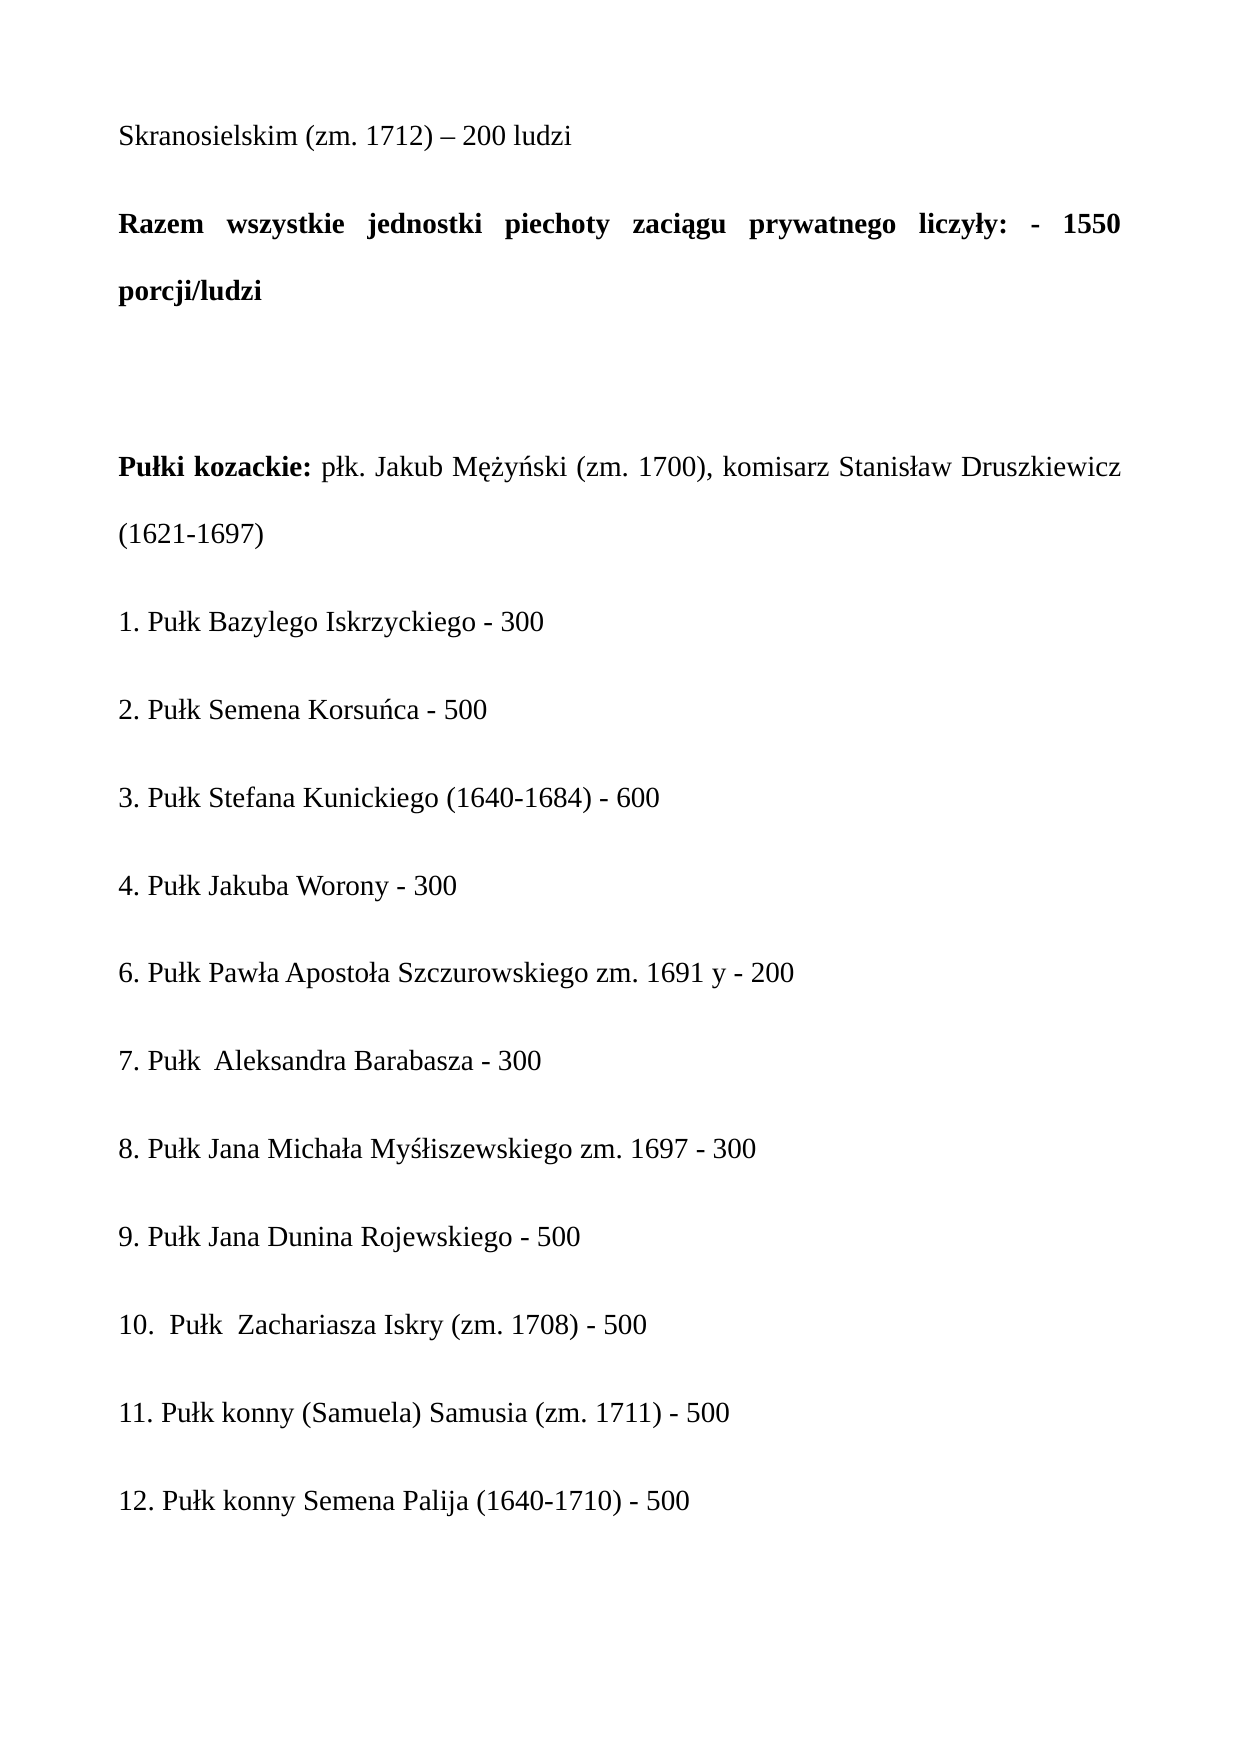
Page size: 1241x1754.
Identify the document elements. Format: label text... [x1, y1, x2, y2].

text 12. Pułk konny Semena Palija (1640-1710) - 500 [118, 1483, 1122, 1517]
text 2. Pułk Semena Korsuńca - 500 [118, 692, 1122, 725]
text 4. Pułk Jakuba Worony - 300 [118, 868, 1122, 901]
text 9. Pułk Jana Dunina Rojewskiego - 500 [118, 1219, 1122, 1253]
text Skranosielskim (zm. 1712) – 200 ludzi [118, 118, 1122, 152]
text 7. Pułk Aleksandra Barabasza - 300 [118, 1043, 1122, 1077]
text Razem wszystkie jednostki piechoty zaciągu prywatnego liczyły: - 1550 porcji/ludzi [118, 206, 1122, 307]
text 11. Pułk konny (Samuela) Samusia (zm. 1711) - 500 [118, 1395, 1122, 1429]
text 1. Pułk Bazylego Iskrzyckiego - 300 [118, 604, 1122, 637]
text 8. Pułk Jana Michała Myśłiszewskiego zm. 1697 - 300 [118, 1131, 1122, 1165]
text 6. Pułk Pawła Apostoła Szczurowskiego zm. 1691 y - 200 [118, 956, 1122, 989]
text 3. Pułk Stefana Kunickiego (1640-1684) - 600 [118, 780, 1122, 813]
text Pułki kozackie: płk. Jakub Mężyński (zm. 1700), komisarz Stanisław Druszkiewicz (1621-1697) [118, 449, 1122, 549]
text 10. Pułk Zachariasza Iskry (zm. 1708) - 500 [118, 1307, 1122, 1341]
